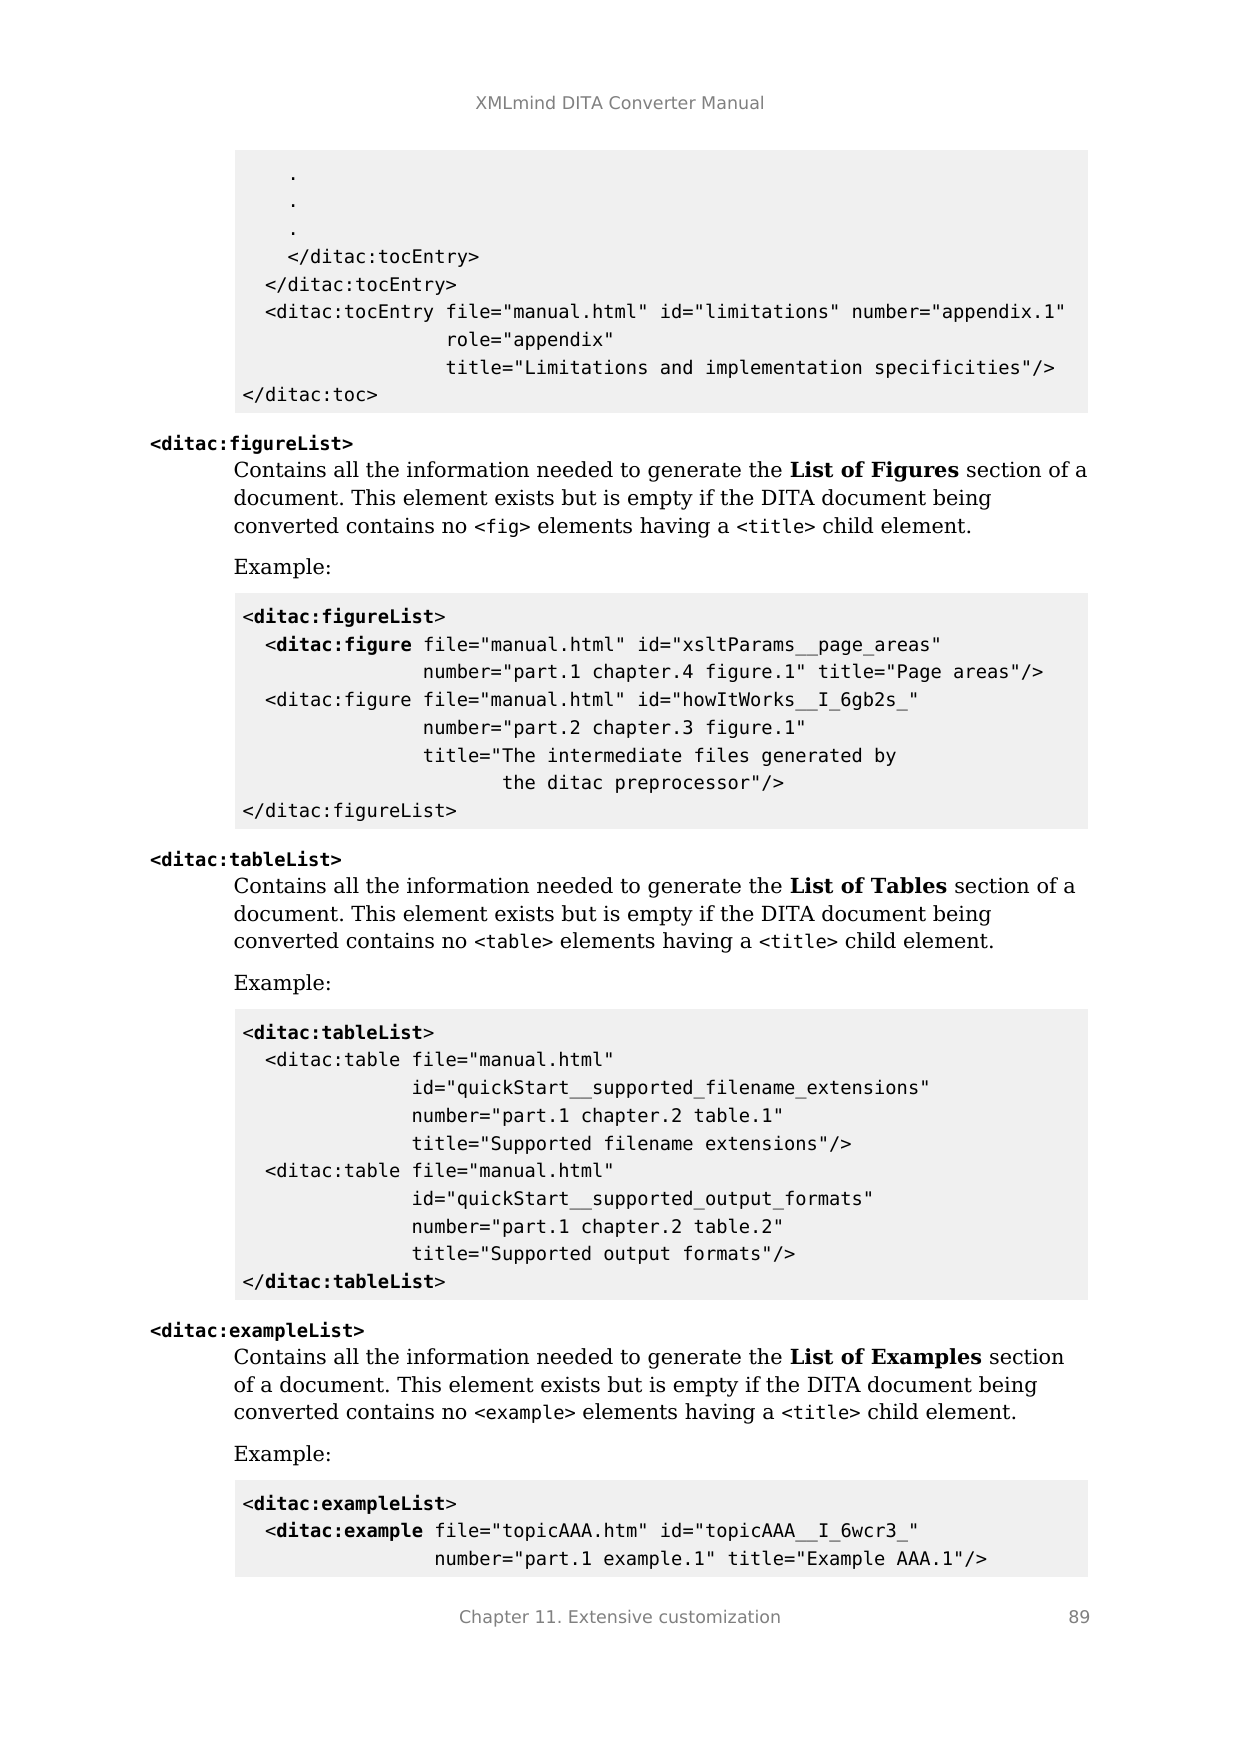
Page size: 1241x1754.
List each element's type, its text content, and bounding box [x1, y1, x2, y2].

text Example: [233, 1438, 1090, 1466]
text <ditac:exampleList> <ditac:example file="topicAAA.htm" id="topicAAA__I_6wcr3_" number="part.1 example.1" title="Example AAA.1"/> [235, 1480, 1088, 1577]
text <ditac:exampleList> [150, 1314, 1090, 1341]
text Contains all the information needed to generate the List of Examples section of a document. This element exists but is empty if the DITA document being converted contains no <example> elements having a <title> child element. [233, 1341, 1090, 1424]
text . . . </ditac:tocEntry> </ditac:tocEntry> <ditac:tocEntry file="manual.html" id="limitations" number="appendix.1" role="appendix" title="Limitations and implementation specificities"/> </ditac:toc> [235, 150, 1088, 413]
text <ditac:tableList> <ditac:table file="manual.html" id="quickStart__supported_filename_extensions" number="part.1 chapter.2 table.1" title="Supported filename extensions"/> <ditac:table file="manual.html" id="quickStart__supported_output_formats" number="part.1 chapter.2 table.2" title="Supported output formats"/> </ditac:tableList> [235, 1009, 1088, 1300]
text <ditac:figureList> <ditac:figure file="manual.html" id="xsltParams__page_areas" number="part.1 chapter.4 figure.1" title="Page areas"/> <ditac:figure file="manual.html" id="howItWorks__I_6gb2s_" number="part.2 chapter.3 figure.1" title="The intermediate files generated by the ditac preprocessor"/> </ditac:figureList> [235, 593, 1088, 829]
text Contains all the information needed to generate the List of Figures section of a document. This element exists but is empty if the DITA document being converted contains no <fig> elements having a <title> child element. [233, 455, 1090, 538]
text Contains all the information needed to generate the List of Tables section of a document. This element exists but is empty if the DITA document being converted contains no <table> elements having a <title> child element. [233, 870, 1090, 953]
text <ditac:tableList> [150, 843, 1090, 870]
text <ditac:figureList> [150, 427, 1090, 455]
text Example: [233, 967, 1090, 995]
text Example: [233, 552, 1090, 579]
